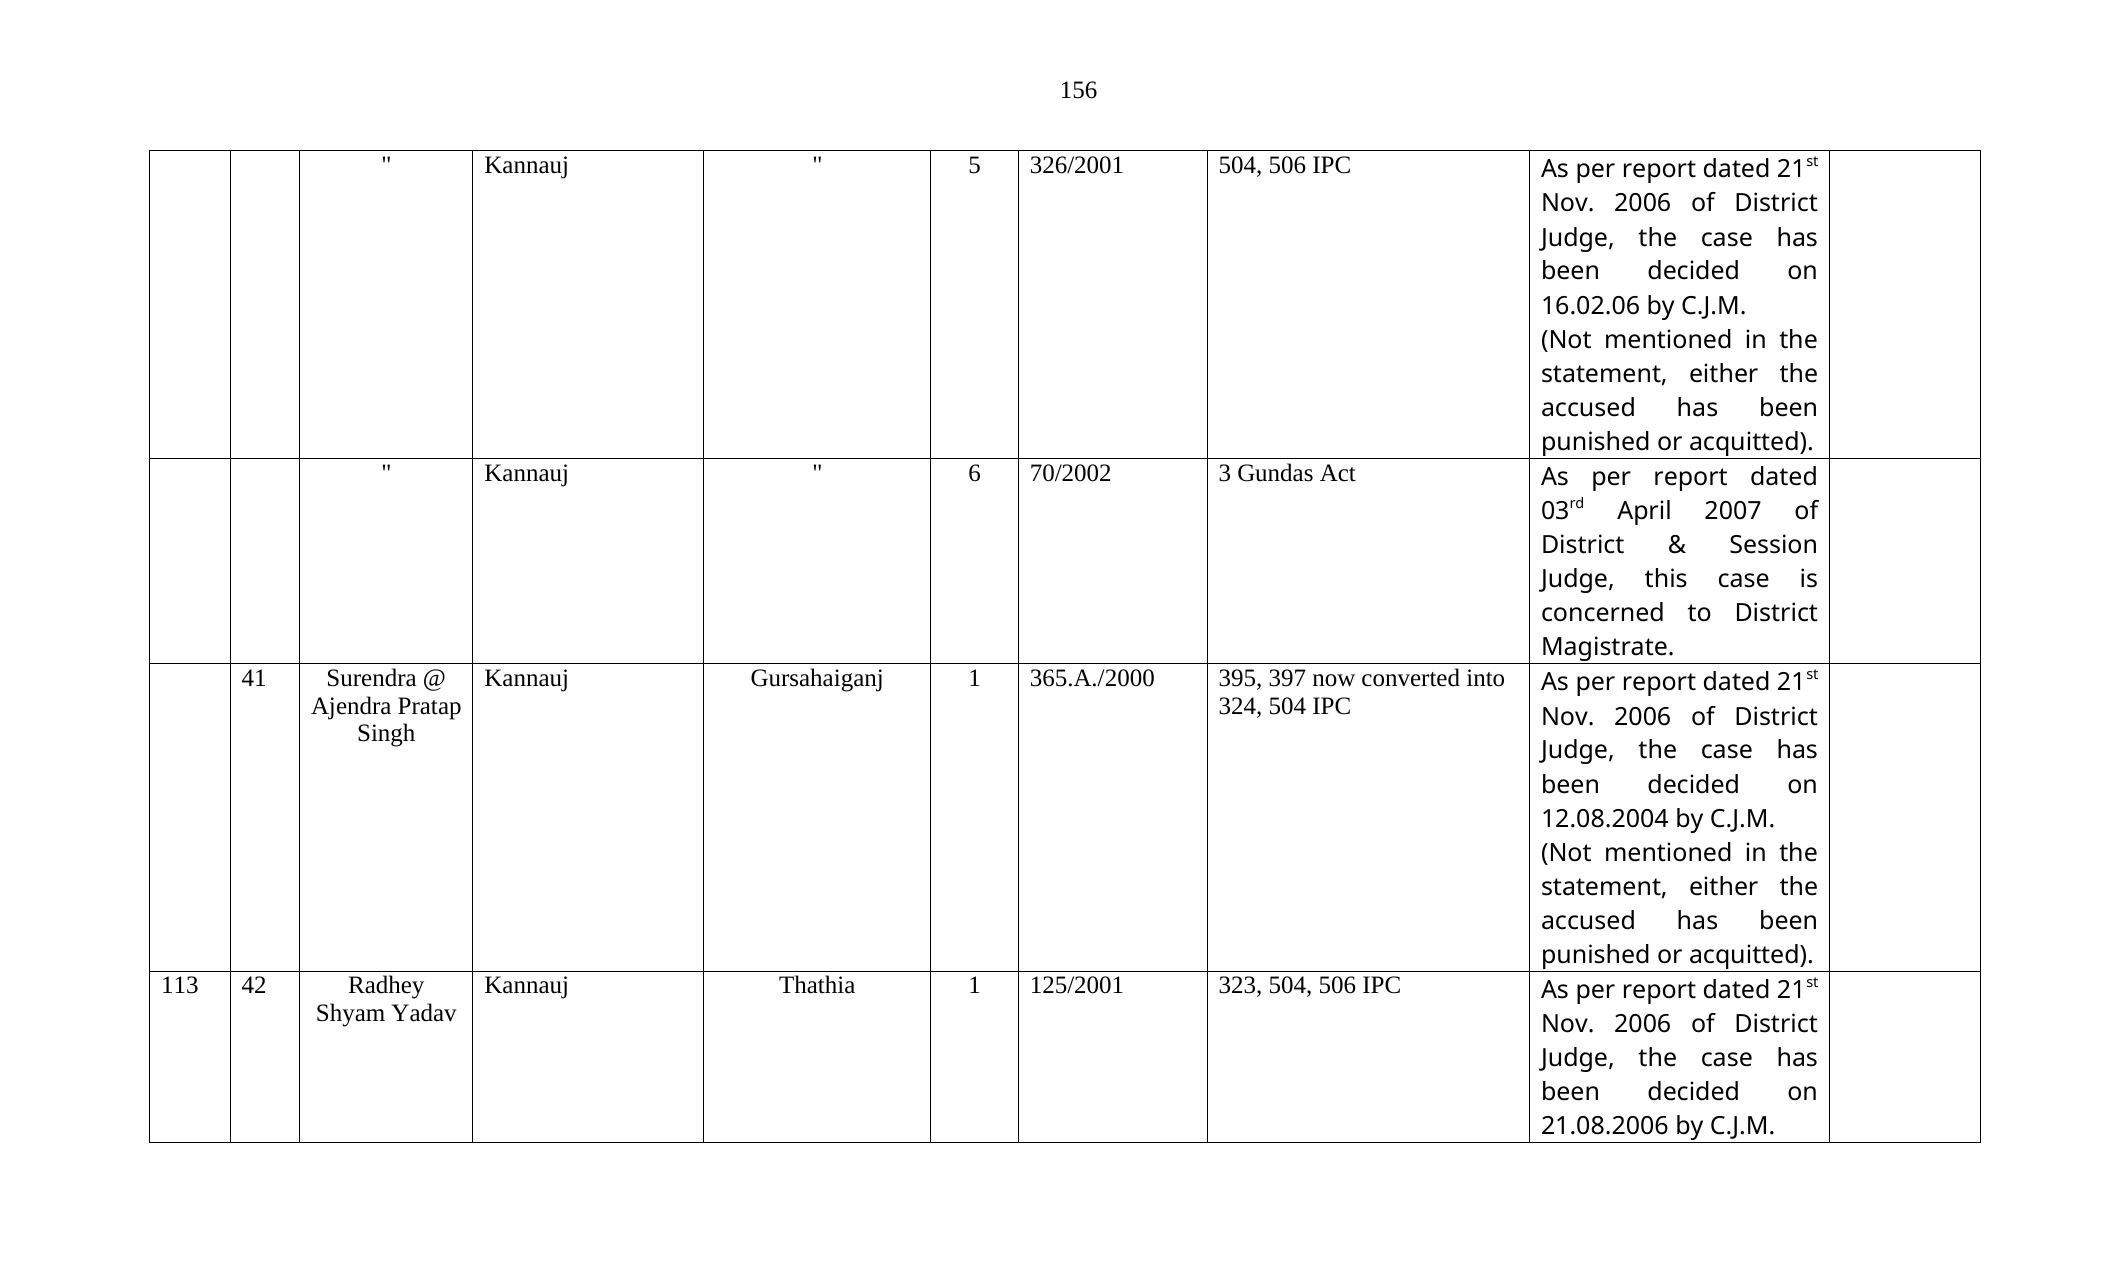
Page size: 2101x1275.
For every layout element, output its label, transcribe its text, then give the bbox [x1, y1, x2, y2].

table_cell 326/2001 [1019, 151, 1207, 458]
table_cell Thathia [704, 972, 930, 1142]
table_cell [1830, 151, 1980, 458]
table_cell [1830, 459, 1980, 663]
table_cell 323, 504, 506 IPC [1208, 972, 1529, 1142]
table_cell 113 [150, 972, 230, 1142]
table_cell As per report dated 21st Nov. 2006 of District Judge, the case has been decided on 12.08.2004 by C.J.M. (Not mentioned in the statement, either the accused has been punished or acquitted). [1530, 664, 1829, 971]
table_cell " [704, 151, 930, 458]
table_cell [1830, 972, 1980, 1142]
table_cell 504, 506 IPC [1208, 151, 1529, 458]
table_cell " [300, 151, 472, 458]
table_cell Kannauj [473, 459, 703, 663]
table_cell 1 [931, 664, 1018, 971]
table_cell [150, 151, 230, 458]
table_cell [1830, 664, 1980, 971]
table_cell Radhey Shyam Yadav [300, 972, 472, 1142]
table_cell [150, 459, 230, 663]
table_cell 41 [231, 664, 299, 971]
table_cell [150, 664, 230, 971]
table_cell 6 [931, 459, 1018, 663]
table_cell 42 [231, 972, 299, 1142]
table_cell " [300, 459, 472, 663]
table_cell 365.A./2000 [1019, 664, 1207, 971]
table_cell 1 [931, 972, 1018, 1142]
table_cell As per report dated 21st Nov. 2006 of District Judge, the case has been decided on 21.08.2006 by C.J.M. [1530, 972, 1829, 1142]
table_cell [231, 151, 299, 458]
table_cell 5 [931, 151, 1018, 458]
table_cell Surendra @ Ajendra Pratap Singh [300, 664, 472, 971]
table_cell 395, 397 now converted into 324, 504 IPC [1208, 664, 1529, 971]
table_cell [231, 459, 299, 663]
table_cell As per report dated 03rd April 2007 of District & Session Judge, this case is concerned to District Magistrate. [1530, 459, 1829, 663]
table_cell 3 Gundas Act [1208, 459, 1529, 663]
table_cell Kannauj [473, 664, 703, 971]
table_cell As per report dated 21st Nov. 2006 of District Judge, the case has been decided on 16.02.06 by C.J.M. (Not mentioned in the statement, either the accused has been punished or acquitted). [1530, 151, 1829, 458]
table_cell 125/2001 [1019, 972, 1207, 1142]
table_cell Gursahaiganj [704, 664, 930, 971]
table_cell Kannauj [473, 151, 703, 458]
table_cell 70/2002 [1019, 459, 1207, 663]
table_cell Kannauj [473, 972, 703, 1142]
table_cell " [704, 459, 930, 663]
